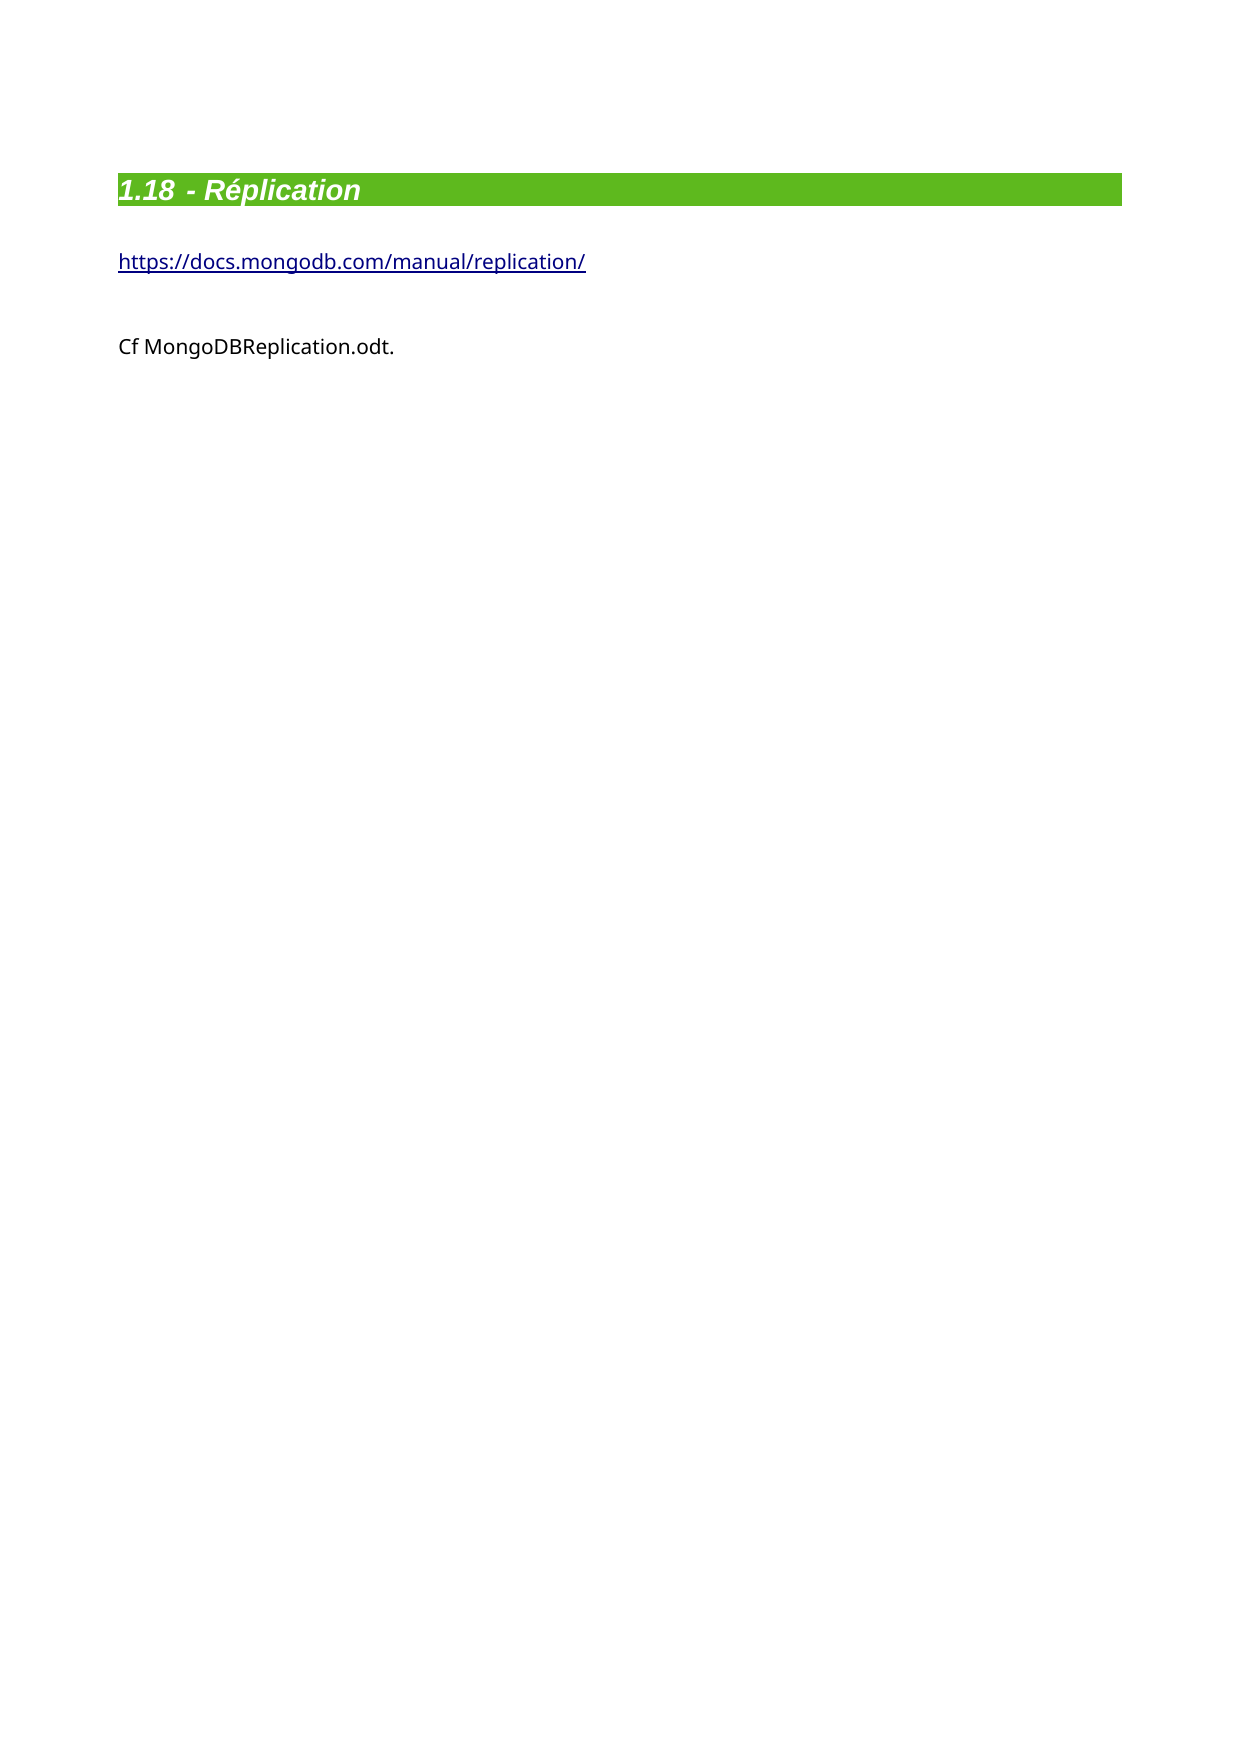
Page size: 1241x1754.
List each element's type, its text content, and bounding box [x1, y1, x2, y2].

text Cf MongoDBReplication.odt. [118, 332, 1122, 361]
subtitle - Réplication [118, 173, 1122, 206]
text https://docs.mongodb.com/manual/replication/ [118, 247, 1122, 276]
